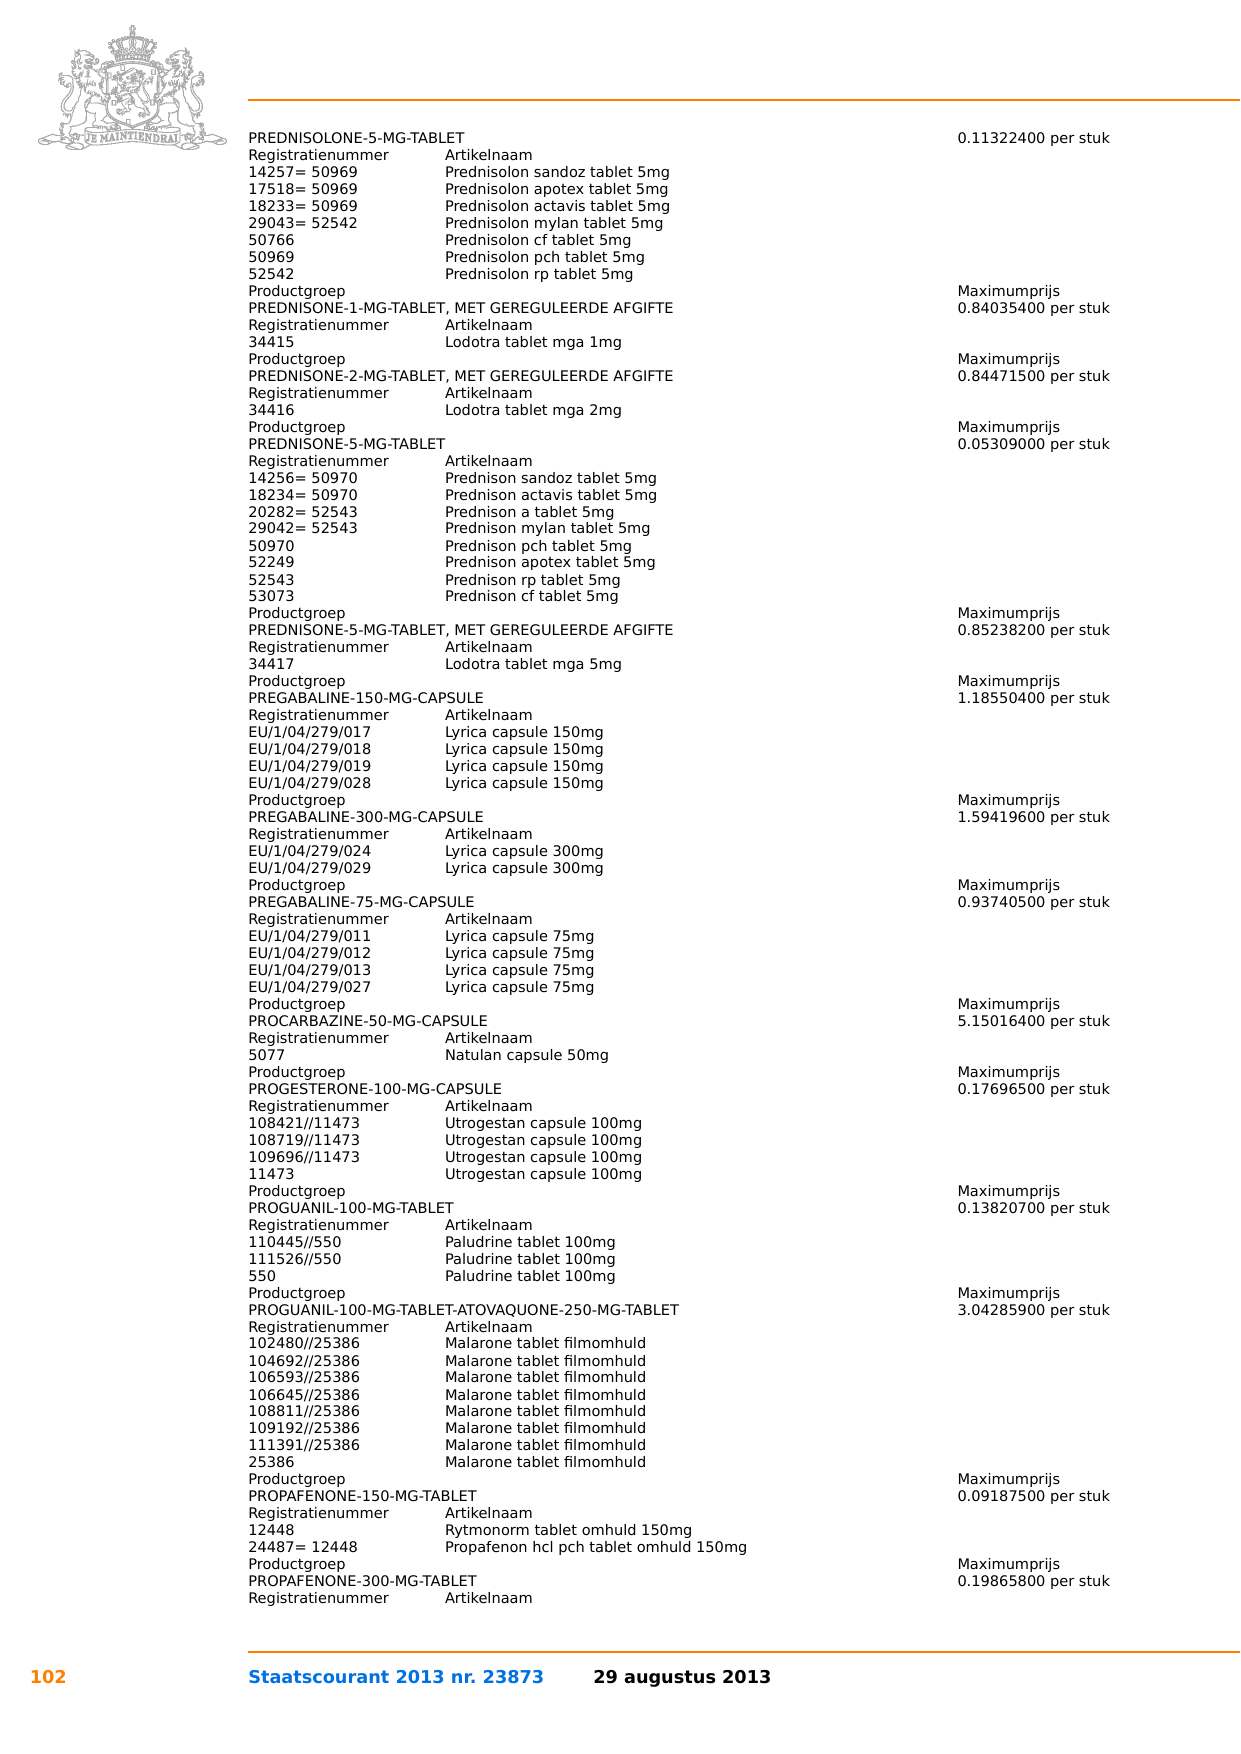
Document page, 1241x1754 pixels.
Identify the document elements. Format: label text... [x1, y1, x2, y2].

table_cell Artikelnaam [439, 639, 951, 656]
table_cell Productgroep [248, 419, 439, 436]
table_cell [439, 877, 951, 894]
table_cell 108421//11473 [248, 1115, 439, 1132]
table_cell Lyrica capsule 75mg [439, 928, 951, 945]
table_cell Lyrica capsule 150mg [439, 758, 951, 775]
table_cell [951, 470, 1163, 486]
table_cell Prednison rp tablet 5mg [439, 571, 951, 588]
table_cell 50970 [248, 538, 439, 554]
table_cell Productgroep [248, 1064, 439, 1081]
table_cell Paludrine tablet 100mg [439, 1234, 951, 1251]
table_cell [951, 1353, 1163, 1369]
table_cell [951, 962, 1163, 979]
table_cell 14257= 50969 [248, 164, 439, 181]
table_cell Prednisolon pch tablet 5mg [439, 249, 951, 266]
table_cell Productgroep [248, 996, 439, 1013]
table_cell Lyrica capsule 150mg [439, 724, 951, 741]
table_cell Registratienummer [248, 385, 439, 402]
table_cell [951, 1217, 1163, 1233]
table_cell [951, 1132, 1163, 1149]
table_cell PROCARBAZINE-50-MG-CAPSULE [248, 1013, 951, 1030]
table_cell PROPAFENONE-300-MG-TABLET [248, 1573, 951, 1590]
table_cell [951, 1539, 1163, 1556]
table_cell Productgroep [248, 877, 439, 894]
table_cell 20282= 52543 [248, 504, 439, 520]
table_cell [951, 1047, 1163, 1064]
table_cell Lodotra tablet mga 2mg [439, 402, 951, 418]
table_cell Registratienummer [248, 1505, 439, 1522]
table_cell Registratienummer [248, 707, 439, 724]
table_cell 108719//11473 [248, 1132, 439, 1149]
table_cell Artikelnaam [439, 1217, 951, 1233]
table_cell [439, 1471, 951, 1488]
table_cell Lyrica capsule 75mg [439, 979, 951, 996]
table_cell Artikelnaam [439, 1098, 951, 1115]
table_cell Artikelnaam [439, 1030, 951, 1047]
table_cell [951, 198, 1163, 215]
table_cell Artikelnaam [439, 707, 951, 724]
table_cell 18233= 50969 [248, 198, 439, 215]
table_cell Lyrica capsule 150mg [439, 775, 951, 792]
table_cell PREGABALINE-150-MG-CAPSULE [248, 690, 951, 707]
table_cell [951, 1166, 1163, 1183]
table_cell [439, 996, 951, 1013]
table_cell 5.15016400 per stuk [951, 1013, 1163, 1030]
table_cell Productgroep [248, 1183, 439, 1199]
table_cell 109696//11473 [248, 1149, 439, 1166]
table_cell [951, 1115, 1163, 1132]
table_cell Registratienummer [248, 1098, 439, 1115]
table_cell Registratienummer [248, 639, 439, 656]
table_cell 18234= 50970 [248, 486, 439, 503]
table_cell Prednison actavis tablet 5mg [439, 486, 951, 503]
table_cell 50969 [248, 249, 439, 266]
table_cell Malarone tablet filmomhuld [439, 1386, 951, 1403]
table_cell 34415 [248, 334, 439, 351]
table_cell [951, 860, 1163, 877]
table_cell [951, 1268, 1163, 1284]
table_cell PREGABALINE-300-MG-CAPSULE [248, 809, 951, 826]
table_cell Maximumprijs [951, 1471, 1163, 1488]
table_cell [951, 1437, 1163, 1454]
table_cell Paludrine tablet 100mg [439, 1251, 951, 1267]
table_cell 106593//25386 [248, 1369, 439, 1386]
table_cell PREGABALINE-75-MG-CAPSULE [248, 894, 951, 911]
table_cell Registratienummer [248, 1590, 439, 1607]
table_cell Productgroep [248, 605, 439, 622]
table_cell Paludrine tablet 100mg [439, 1268, 951, 1284]
table_cell [951, 1251, 1163, 1267]
table_cell [951, 147, 1163, 164]
table_cell 17518= 50969 [248, 181, 439, 198]
table_cell Prednisolon apotex tablet 5mg [439, 181, 951, 198]
table_cell PROGUANIL-100-MG-TABLET-ATOVAQUONE-250-MG-TABLET [248, 1301, 951, 1318]
table_cell Productgroep [248, 351, 439, 368]
table_cell Rytmonorm tablet omhuld 150mg [439, 1522, 951, 1539]
table_cell 25386 [248, 1454, 439, 1471]
table_cell Lyrica capsule 150mg [439, 741, 951, 758]
table_cell Artikelnaam [439, 385, 951, 402]
table_cell [439, 1285, 951, 1301]
table_cell [951, 979, 1163, 996]
table_cell Utrogestan capsule 100mg [439, 1115, 951, 1132]
table_cell Productgroep [248, 673, 439, 690]
table_cell [951, 1234, 1163, 1251]
table_cell Prednison mylan tablet 5mg [439, 520, 951, 537]
table_cell 0.17696500 per stuk [951, 1081, 1163, 1098]
table_cell [951, 215, 1163, 232]
table_cell Lyrica capsule 75mg [439, 962, 951, 979]
table_cell 106645//25386 [248, 1386, 439, 1403]
table_cell [951, 181, 1163, 198]
table_cell [951, 843, 1163, 860]
table_cell Maximumprijs [951, 419, 1163, 436]
table_cell Maximumprijs [951, 283, 1163, 300]
table_cell 0.84035400 per stuk [951, 300, 1163, 317]
table_cell Malarone tablet filmomhuld [439, 1335, 951, 1352]
table_cell Artikelnaam [439, 1505, 951, 1522]
table_cell [951, 1098, 1163, 1115]
table_cell Artikelnaam [439, 453, 951, 469]
table_cell EU/1/04/279/019 [248, 758, 439, 775]
table_cell Prednisolon rp tablet 5mg [439, 266, 951, 283]
table_cell [951, 504, 1163, 520]
table_cell Registratienummer [248, 317, 439, 334]
table_cell 3.04285900 per stuk [951, 1301, 1163, 1318]
table_cell [951, 656, 1163, 673]
table_cell [439, 283, 951, 300]
table_cell [951, 945, 1163, 962]
table_cell 34417 [248, 656, 439, 673]
table_cell Productgroep [248, 1471, 439, 1488]
table_cell Lyrica capsule 300mg [439, 843, 951, 860]
table_cell [951, 520, 1163, 537]
table_cell Natulan capsule 50mg [439, 1047, 951, 1064]
table_cell Utrogestan capsule 100mg [439, 1166, 951, 1183]
table_cell 29043= 52542 [248, 215, 439, 232]
table_cell Malarone tablet filmomhuld [439, 1437, 951, 1454]
table_cell 24487= 12448 [248, 1539, 439, 1556]
table_cell [951, 232, 1163, 249]
table_cell [951, 249, 1163, 266]
table_cell 111526//550 [248, 1251, 439, 1267]
table_cell 52542 [248, 266, 439, 283]
table_cell [951, 402, 1163, 418]
table_cell Prednison cf tablet 5mg [439, 588, 951, 605]
table_cell PROGUANIL-100-MG-TABLET [248, 1200, 951, 1217]
table_cell Maximumprijs [951, 1285, 1163, 1301]
table_cell [951, 741, 1163, 758]
table_cell 53073 [248, 588, 439, 605]
table_cell Prednisolon cf tablet 5mg [439, 232, 951, 249]
table_cell [951, 1149, 1163, 1166]
table_cell [951, 1522, 1163, 1539]
table_cell 0.09187500 per stuk [951, 1488, 1163, 1505]
table_cell Registratienummer [248, 826, 439, 843]
table_cell Lyrica capsule 300mg [439, 860, 951, 877]
table_cell Malarone tablet filmomhuld [439, 1369, 951, 1386]
table_cell Artikelnaam [439, 1590, 951, 1607]
table_cell [439, 792, 951, 809]
table_cell Artikelnaam [439, 147, 951, 164]
table_cell Maximumprijs [951, 605, 1163, 622]
table_cell [951, 928, 1163, 945]
table_cell 110445//550 [248, 1234, 439, 1251]
table_cell [951, 453, 1163, 469]
table_cell [951, 1319, 1163, 1335]
table_cell Registratienummer [248, 453, 439, 469]
table_cell [951, 724, 1163, 741]
table_cell [951, 266, 1163, 283]
table_cell EU/1/04/279/013 [248, 962, 439, 979]
table_cell 52249 [248, 554, 439, 571]
table_cell 29042= 52543 [248, 520, 439, 537]
table_cell [951, 1369, 1163, 1386]
table_cell Artikelnaam [439, 826, 951, 843]
table_cell Maximumprijs [951, 1183, 1163, 1199]
table_cell 0.85238200 per stuk [951, 622, 1163, 639]
table_cell [951, 775, 1163, 792]
table_cell [951, 1454, 1163, 1471]
table_cell EU/1/04/279/028 [248, 775, 439, 792]
table_cell PREDNISOLONE-5-MG-TABLET [248, 130, 951, 147]
table_cell Prednison pch tablet 5mg [439, 538, 951, 554]
table_cell 550 [248, 1268, 439, 1284]
table_cell [951, 1590, 1163, 1607]
table_cell 11473 [248, 1166, 439, 1183]
table_cell EU/1/04/279/018 [248, 741, 439, 758]
table_cell [951, 1505, 1163, 1522]
table_cell Artikelnaam [439, 317, 951, 334]
table_cell Malarone tablet filmomhuld [439, 1454, 951, 1471]
table_cell Maximumprijs [951, 673, 1163, 690]
table_cell Artikelnaam [439, 1319, 951, 1335]
table_cell [951, 554, 1163, 571]
table_cell 1.18550400 per stuk [951, 690, 1163, 707]
table_cell PREDNISONE-2-MG-TABLET, MET GEREGULEERDE AFGIFTE [248, 368, 951, 384]
table_cell 50766 [248, 232, 439, 249]
table_cell Lyrica capsule 75mg [439, 945, 951, 962]
table_cell EU/1/04/279/011 [248, 928, 439, 945]
table_cell PROGESTERONE-100-MG-CAPSULE [248, 1081, 951, 1098]
table_cell Maximumprijs [951, 1556, 1163, 1573]
table_cell 109192//25386 [248, 1420, 439, 1437]
table_cell 5077 [248, 1047, 439, 1064]
table_cell 0.13820700 per stuk [951, 1200, 1163, 1217]
table_cell EU/1/04/279/017 [248, 724, 439, 741]
table_cell [951, 911, 1163, 928]
table_cell [439, 1556, 951, 1573]
table_cell 34416 [248, 402, 439, 418]
table_cell Lodotra tablet mga 1mg [439, 334, 951, 351]
table_cell Registratienummer [248, 911, 439, 928]
table_cell [951, 385, 1163, 402]
table_cell Registratienummer [248, 147, 439, 164]
table_cell PREDNISONE-5-MG-TABLET, MET GEREGULEERDE AFGIFTE [248, 622, 951, 639]
table_cell [951, 1030, 1163, 1047]
table_cell Prednison sandoz tablet 5mg [439, 470, 951, 486]
table_cell Maximumprijs [951, 1064, 1163, 1081]
table_cell Maximumprijs [951, 877, 1163, 894]
table_cell PREDNISONE-5-MG-TABLET [248, 436, 951, 452]
table_cell Productgroep [248, 283, 439, 300]
table_cell 108811//25386 [248, 1403, 439, 1420]
table_cell [951, 334, 1163, 351]
table_cell Registratienummer [248, 1217, 439, 1233]
table_cell [951, 826, 1163, 843]
table_cell 102480//25386 [248, 1335, 439, 1352]
table_cell Maximumprijs [951, 792, 1163, 809]
table_cell [951, 1335, 1163, 1352]
table_cell [439, 1064, 951, 1081]
table_cell 0.93740500 per stuk [951, 894, 1163, 911]
table_cell [951, 571, 1163, 588]
table_cell Registratienummer [248, 1319, 439, 1335]
table_cell Prednison apotex tablet 5mg [439, 554, 951, 571]
table_cell Utrogestan capsule 100mg [439, 1132, 951, 1149]
table_cell Malarone tablet filmomhuld [439, 1403, 951, 1420]
table_cell [951, 1420, 1163, 1437]
picture [38, 25, 227, 150]
table_cell [951, 707, 1163, 724]
table_cell Artikelnaam [439, 911, 951, 928]
table_cell Prednisolon actavis tablet 5mg [439, 198, 951, 215]
table_cell 0.19865800 per stuk [951, 1573, 1163, 1590]
table_cell [951, 1386, 1163, 1403]
table_cell Malarone tablet filmomhuld [439, 1420, 951, 1437]
table_cell Propafenon hcl pch tablet omhuld 150mg [439, 1539, 951, 1556]
table_cell Maximumprijs [951, 351, 1163, 368]
table_cell EU/1/04/279/012 [248, 945, 439, 962]
table_cell PREDNISONE-1-MG-TABLET, MET GEREGULEERDE AFGIFTE [248, 300, 951, 317]
table_cell Productgroep [248, 1556, 439, 1573]
table_cell Registratienummer [248, 1030, 439, 1047]
table_cell 104692//25386 [248, 1353, 439, 1369]
table_cell 1.59419600 per stuk [951, 809, 1163, 826]
table_cell [951, 588, 1163, 605]
table_cell EU/1/04/279/029 [248, 860, 439, 877]
table_cell Productgroep [248, 792, 439, 809]
table_cell 0.05309000 per stuk [951, 436, 1163, 452]
table_cell Prednisolon sandoz tablet 5mg [439, 164, 951, 181]
table_cell Utrogestan capsule 100mg [439, 1149, 951, 1166]
table_cell Productgroep [248, 1285, 439, 1301]
table_cell 14256= 50970 [248, 470, 439, 486]
table_cell Prednisolon mylan tablet 5mg [439, 215, 951, 232]
table_cell [951, 639, 1163, 656]
table_cell [951, 758, 1163, 775]
table_cell [439, 351, 951, 368]
table_cell [951, 1403, 1163, 1420]
table_cell 0.11322400 per stuk [951, 130, 1163, 147]
table_cell [439, 419, 951, 436]
table_cell EU/1/04/279/027 [248, 979, 439, 996]
table_cell Lodotra tablet mga 5mg [439, 656, 951, 673]
table_cell 12448 [248, 1522, 439, 1539]
table_cell [439, 1183, 951, 1199]
table_cell 52543 [248, 571, 439, 588]
table_cell Malarone tablet filmomhuld [439, 1353, 951, 1369]
table_cell [439, 605, 951, 622]
table_cell [951, 317, 1163, 334]
table_cell 111391//25386 [248, 1437, 439, 1454]
table_cell [951, 538, 1163, 554]
table_cell PROPAFENONE-150-MG-TABLET [248, 1488, 951, 1505]
table_cell [951, 164, 1163, 181]
table_cell Maximumprijs [951, 996, 1163, 1013]
table_cell 0.84471500 per stuk [951, 368, 1163, 384]
table_cell EU/1/04/279/024 [248, 843, 439, 860]
table_cell Prednison a tablet 5mg [439, 504, 951, 520]
table_cell [951, 486, 1163, 503]
table_cell [439, 673, 951, 690]
